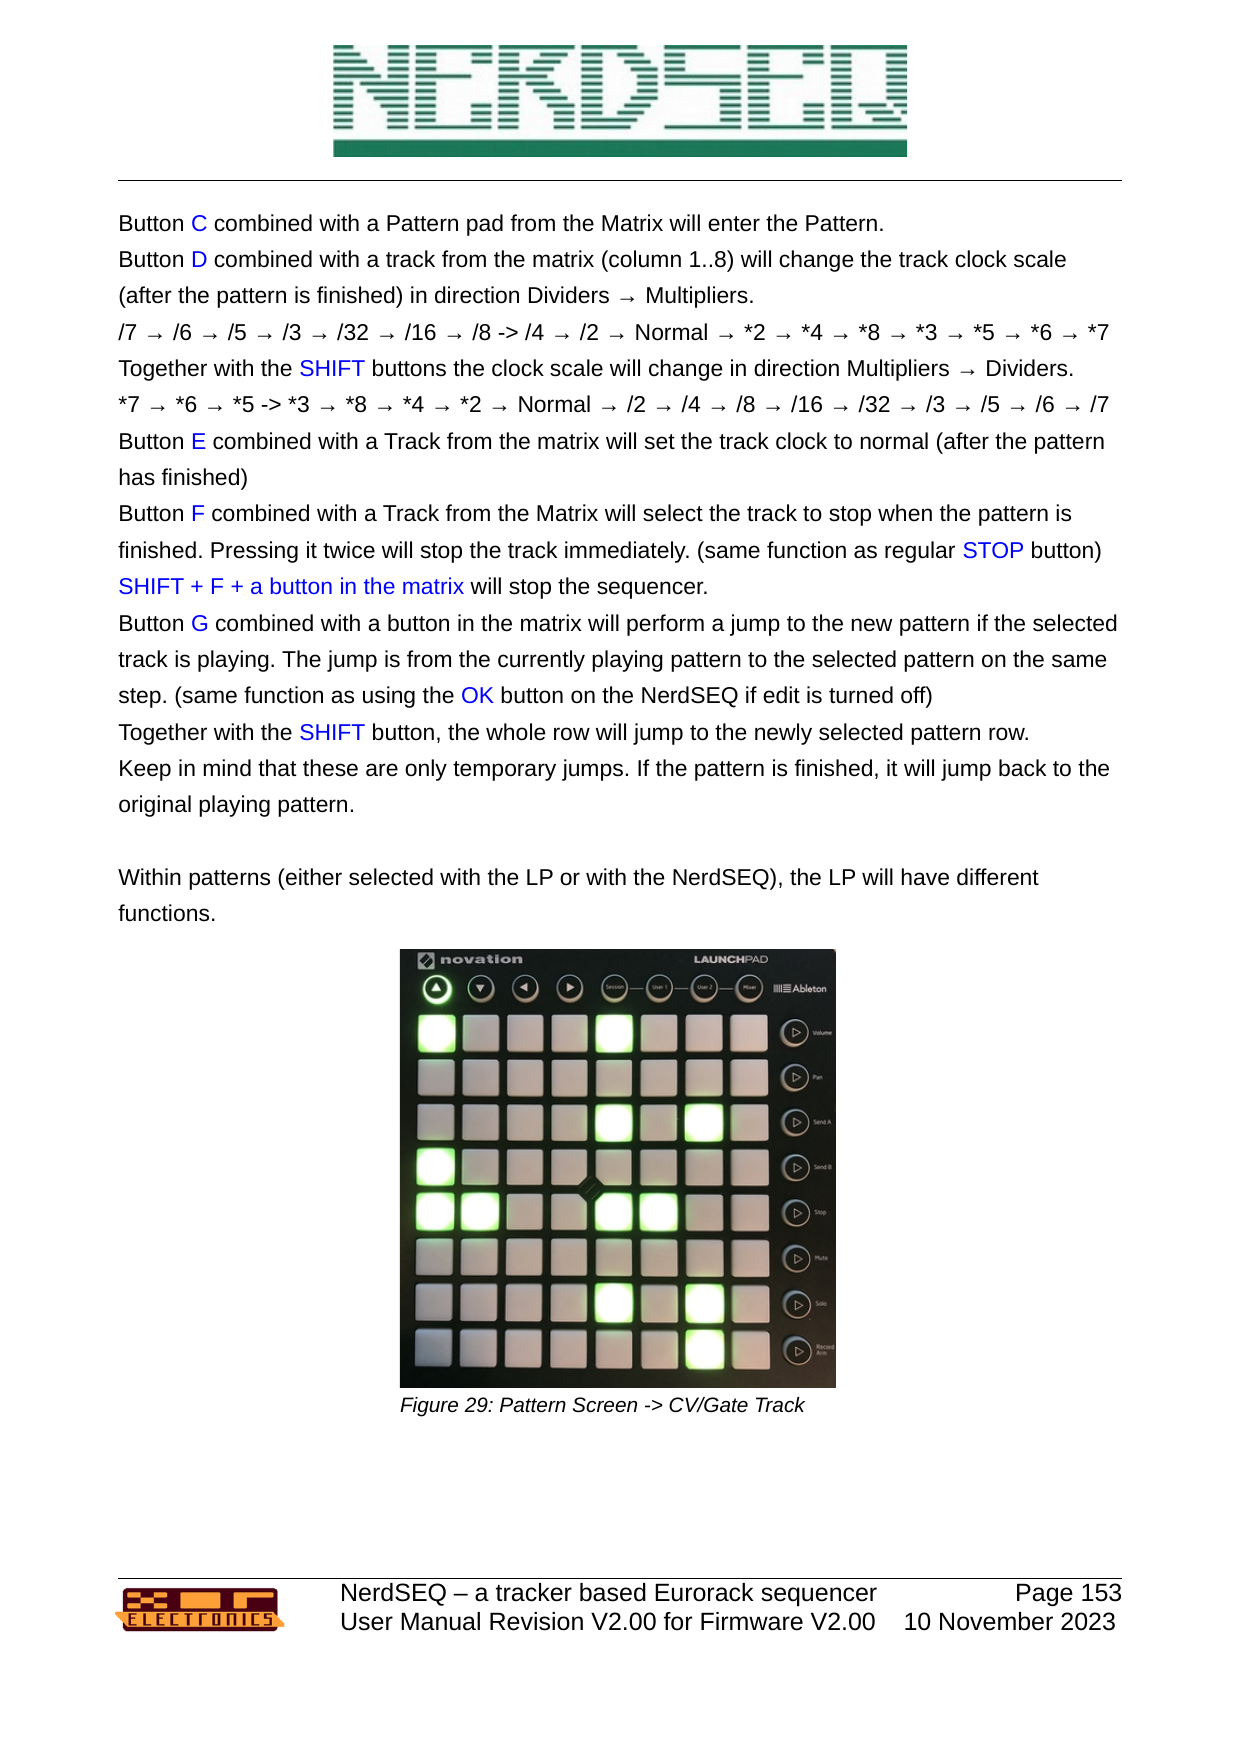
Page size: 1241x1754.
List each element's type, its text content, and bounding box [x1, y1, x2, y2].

text Button D combined with a track from the matrix (column 1..8) will change the track clock scale (after the pattern is finished) in direction Dividers → Multipliers. /7 → /6 → /5 → /3 → /32 → /16 → /8 -> /4 → /2 → Normal → *2 → *4 → *8 → *3 → *5 → *6 → *7 [118, 246, 1122, 345]
text Button G combined with a button in the matrix will perform a jump to the new pattern if the selected track is playing. The jump is from the currently playing pattern to the selected pattern on the same step. (same function as using the OK button on the NerdSEQ if edit is turned off) Together with the SHIFT button, the whole row will jump to the newly selected pattern row. Keep in mind that these are only temporary jumps. If the pattern is finished, it will jump back to the original playing pattern. [118, 609, 1122, 818]
text Within patterns (either selected with the LP or with the NerdSEQ), the LP will have different functions. [118, 864, 1122, 927]
text Button C combined with a Pattern pad from the Matrix will enter the Pattern. [118, 209, 1122, 236]
text Figure 29: Pattern Screen -> CV/Gate Track [400, 949, 840, 1417]
picture [399, 949, 836, 1388]
picture [115, 1584, 285, 1634]
text Together with the SHIFT buttons the clock scale will change in direction Multipliers → Dividers. *7 → *6 → *5 -> *3 → *8 → *4 → *2 → Normal → /2 → /4 → /8 → /16 → /32 → /3 → /5 → /6 → /7 [118, 355, 1122, 418]
text SHIFT + F + a button in the matrix will stop the sequencer. [118, 573, 1122, 599]
text Button F combined with a Track from the Matrix will select the track to stop when the pattern is finished. Pressing it twice will stop the track immediately. (same function as regular STOP button) [118, 500, 1122, 563]
picture [333, 45, 908, 157]
text Button E combined with a Track from the matrix will set the track clock to normal (after the pattern has finished) [118, 428, 1122, 490]
